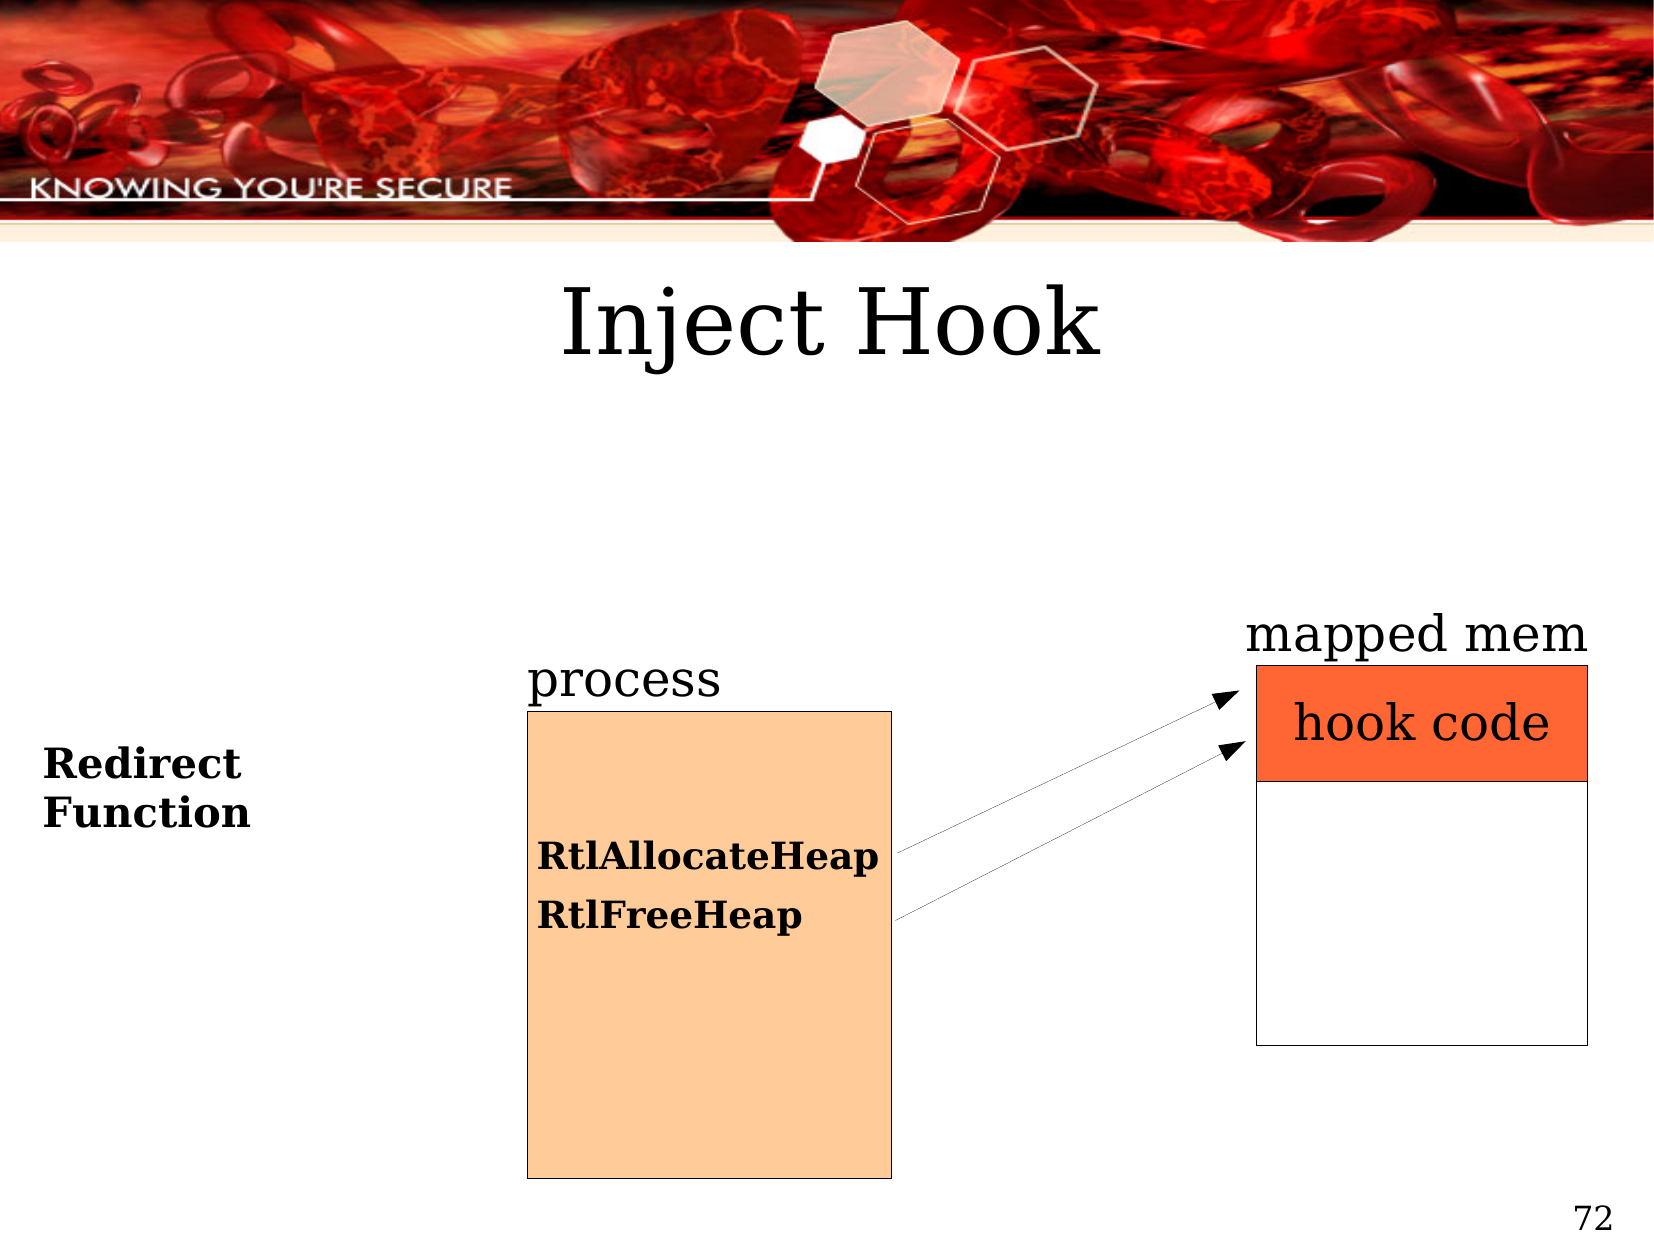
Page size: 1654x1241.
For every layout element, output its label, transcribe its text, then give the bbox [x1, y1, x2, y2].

title Inject Hook [123, 219, 1536, 427]
text_box [1168, 707, 1208, 726]
text_box process [527, 649, 723, 708]
text_box Redirect Function [42, 739, 252, 838]
text_box RtlFreeHeap [536, 893, 886, 938]
text_box [527, 667, 1208, 1179]
text_box RtlAllocateHeap [536, 834, 886, 879]
text_box hook code [1256, 665, 1588, 782]
text_box mapped mem [1245, 604, 1631, 664]
picture [0, 0, 1654, 242]
